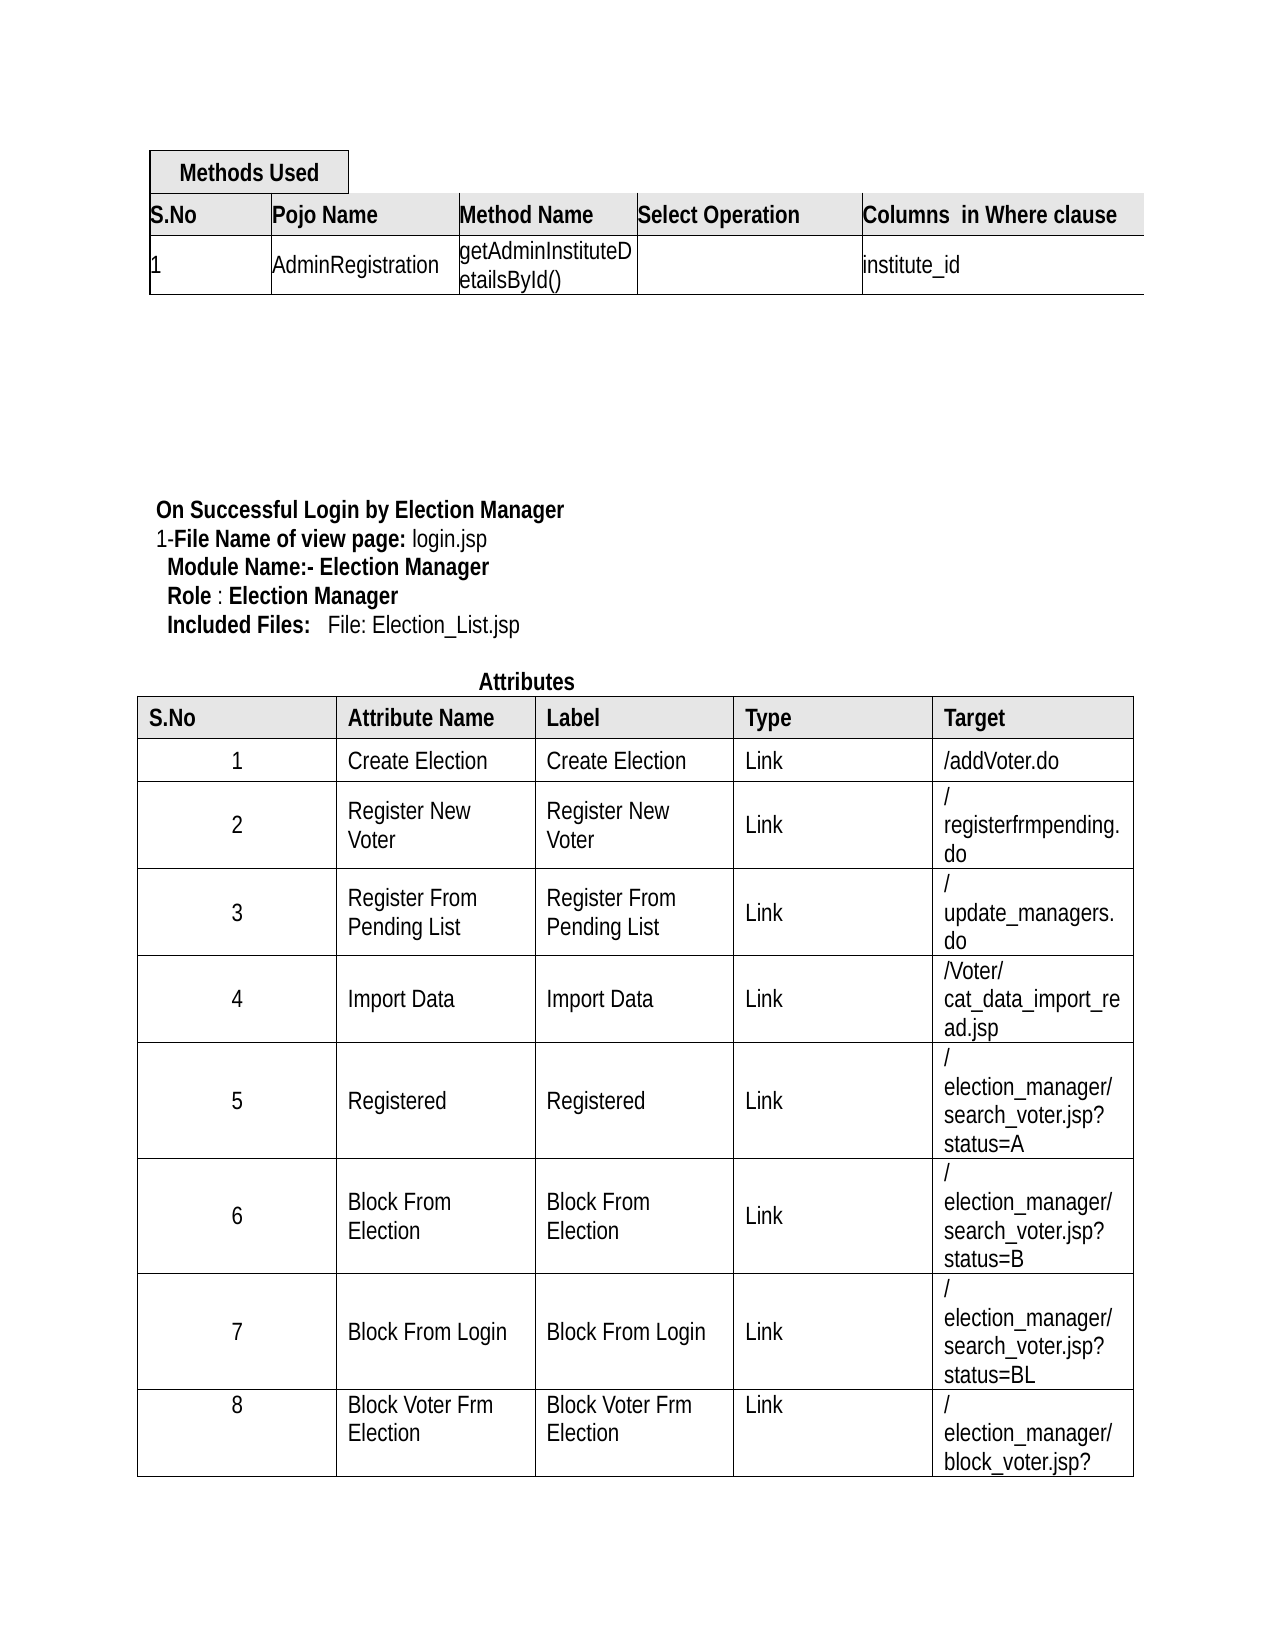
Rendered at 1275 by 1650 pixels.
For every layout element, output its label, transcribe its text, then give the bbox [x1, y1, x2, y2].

table_cell Register New Voter [536, 782, 733, 868]
table_cell Block From Election [337, 1159, 535, 1273]
table_cell /election_manager/search_voter.jsp?status=B [933, 1159, 1133, 1273]
table_cell S.No [151, 194, 271, 235]
table_cell Import Data [536, 956, 733, 1042]
table_cell Register From Pending List [337, 869, 535, 955]
table_cell Pojo Name [272, 193, 459, 235]
table_cell Link [734, 956, 932, 1042]
table_header Label [536, 697, 733, 738]
table_cell 5 [138, 1043, 336, 1157]
table_cell Import Data [337, 956, 535, 1042]
table_cell Block Voter Frm Election [337, 1390, 535, 1476]
table_header Methods Used [151, 151, 348, 193]
table_cell Link [734, 1390, 932, 1476]
table_cell getAdminInstituteDetailsById() [460, 236, 637, 293]
text Attributes [150, 667, 1125, 696]
table_cell Create Election [337, 739, 535, 781]
text On Successful Login by Election Manager [150, 495, 1125, 524]
table_cell Block From Login [337, 1274, 535, 1389]
table_cell /election_manager/search_voter.jsp?status=BL [933, 1274, 1133, 1389]
table_cell /election_manager/block_voter.jsp? [933, 1390, 1133, 1476]
table_cell /registerfrmpending.do [933, 782, 1133, 868]
table_cell Link [734, 782, 932, 868]
table_header Attribute Name [337, 697, 535, 738]
table_cell Create Election [536, 739, 733, 781]
text Module Name:- Election Manager [150, 552, 1125, 581]
table_cell Block From Login [536, 1274, 733, 1389]
table_cell 1 [138, 739, 336, 781]
table_header [548, 150, 1144, 193]
table_header S.No [138, 697, 336, 738]
table_cell Link [734, 1043, 932, 1157]
table_cell Link [734, 1274, 932, 1389]
table_cell Link [734, 1159, 932, 1273]
table_cell Method Name [460, 193, 637, 235]
table_cell 2 [138, 782, 336, 868]
table_cell Block Voter Frm Election [536, 1390, 733, 1476]
table_cell Select Operation [638, 193, 862, 235]
table_cell 8 [138, 1390, 336, 1476]
table_cell 4 [138, 956, 336, 1042]
table_cell Columns in Where clause [863, 193, 1144, 235]
table_cell Link [734, 869, 932, 955]
table_cell Register New Voter [337, 782, 535, 868]
table_cell [638, 236, 862, 293]
table_cell AdminRegistration [272, 236, 459, 293]
text Role : Election Manager [150, 581, 1125, 610]
table_cell /addVoter.do [933, 739, 1133, 781]
table_header [349, 150, 547, 193]
table_cell /update_managers.do [933, 869, 1133, 955]
table_header Target [933, 697, 1133, 738]
table_cell 6 [138, 1159, 336, 1273]
table_cell Registered [536, 1043, 733, 1157]
table_cell Block From Election [536, 1159, 733, 1273]
table_cell Registered [337, 1043, 535, 1157]
table_cell 3 [138, 869, 336, 955]
table_header Type [734, 697, 932, 738]
table_cell /Voter/cat_data_import_read.jsp [933, 956, 1133, 1042]
text Included Files: File: Election_List.jsp [150, 610, 1125, 638]
text 1-File Name of view page: login.jsp [150, 524, 1125, 552]
table_cell institute_id [863, 236, 1144, 293]
table_cell Register From Pending List [536, 869, 733, 955]
table_cell Link [734, 739, 932, 781]
table_cell 1 [151, 236, 271, 293]
table_cell 7 [138, 1274, 336, 1389]
table_cell /election_manager/search_voter.jsp?status=A [933, 1043, 1133, 1157]
